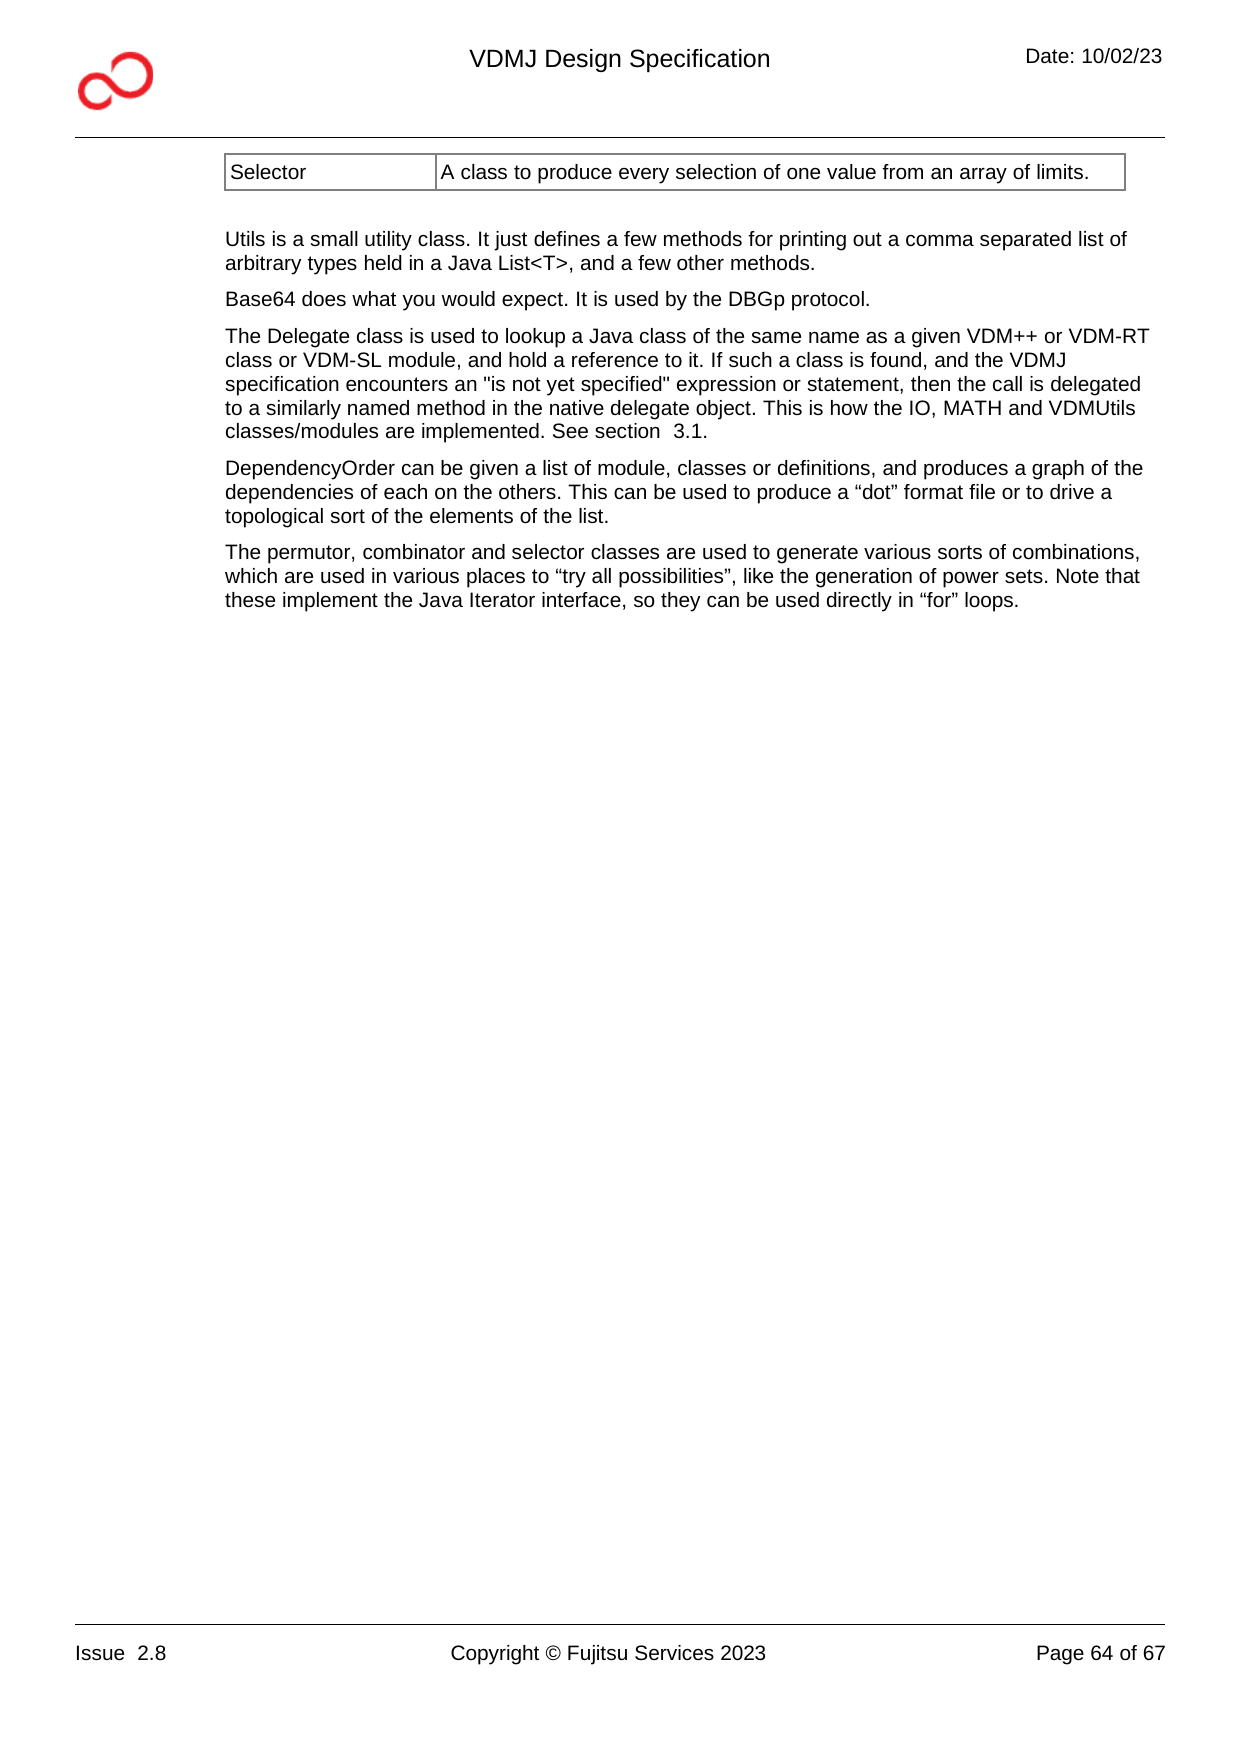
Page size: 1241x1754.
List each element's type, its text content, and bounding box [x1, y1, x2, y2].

text Base64 does what you would expect. It is used by the DBGp protocol. [225, 287, 1165, 311]
text Utils is a small utility class. It just defines a few methods for printing out a comma separated list of arbitrary types held in a Java List<T>, and a few other methods. [225, 227, 1165, 275]
text The permutor, combinator and selector classes are used to generate various sorts of combinations, which are used in various places to “try all possibilities”, like the generation of power sets. Note that these implement the Java Iterator interface, so they can be used directly in “for” loops. [225, 541, 1165, 612]
text DependencyOrder can be given a list of module, classes or definitions, and produces a graph of the dependencies of each on the others. This can be used to produce a “dot” format file or to drive a topological sort of the elements of the list. [225, 456, 1165, 528]
text The Delegate class is used to lookup a Java class of the same name as a given VDM++ or VDM-RT class or VDM-SL module, and hold a reference to it. If such a class is found, and the VDMJ specification encounters an "is not yet specified" expression or statement, then the call is delegated to a similarly named method in the native delegate object. This is how the IO, MATH and VDMUtils classes/modules are implemented. See section 3.1. [225, 324, 1165, 444]
table_cell Selector [226, 155, 435, 188]
table_cell A class to produce every selection of one value from an array of limits. [437, 155, 1124, 188]
picture [78, 44, 153, 120]
